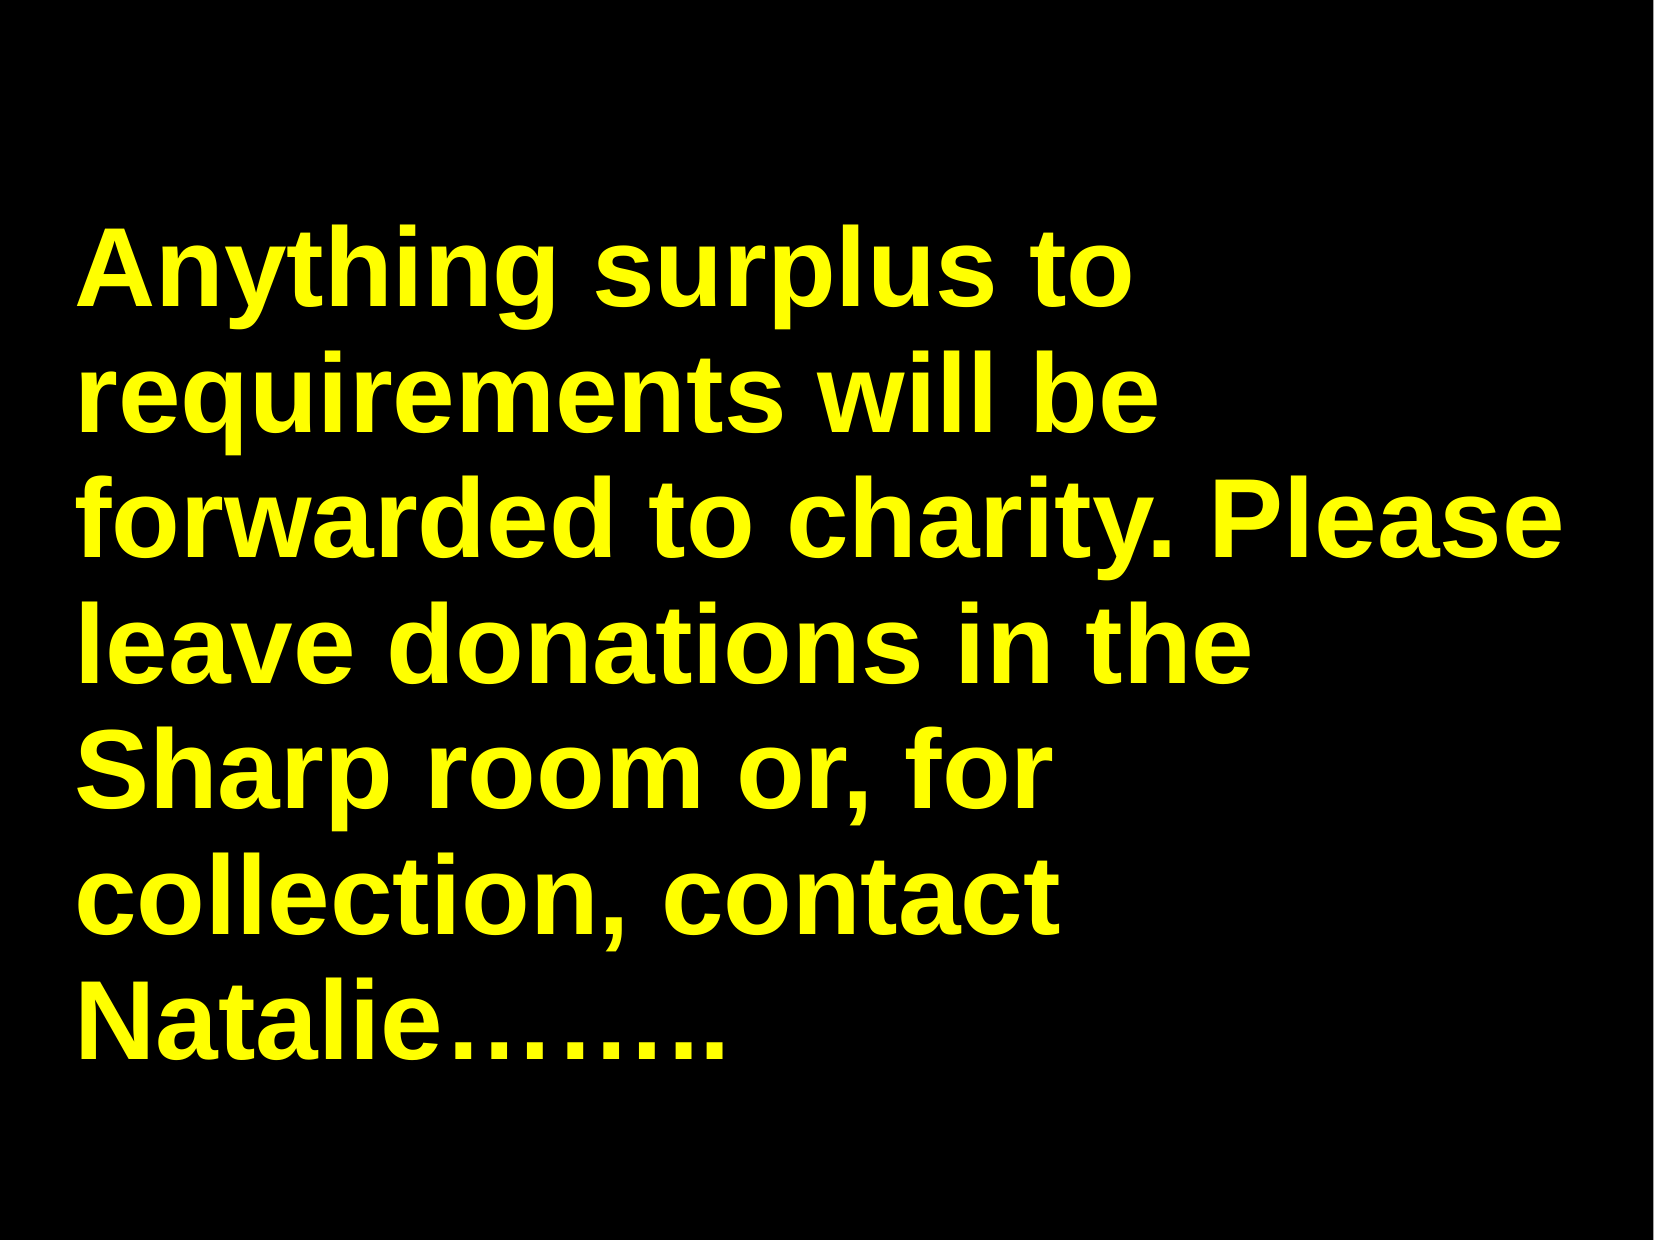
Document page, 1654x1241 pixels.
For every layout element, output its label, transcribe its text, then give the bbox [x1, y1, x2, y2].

text_box Anything surplus to requirements will be forwarded to charity. Please leave donations in the Sharp room or, for collection, contact Natalie…….. [59, 59, 1603, 1179]
